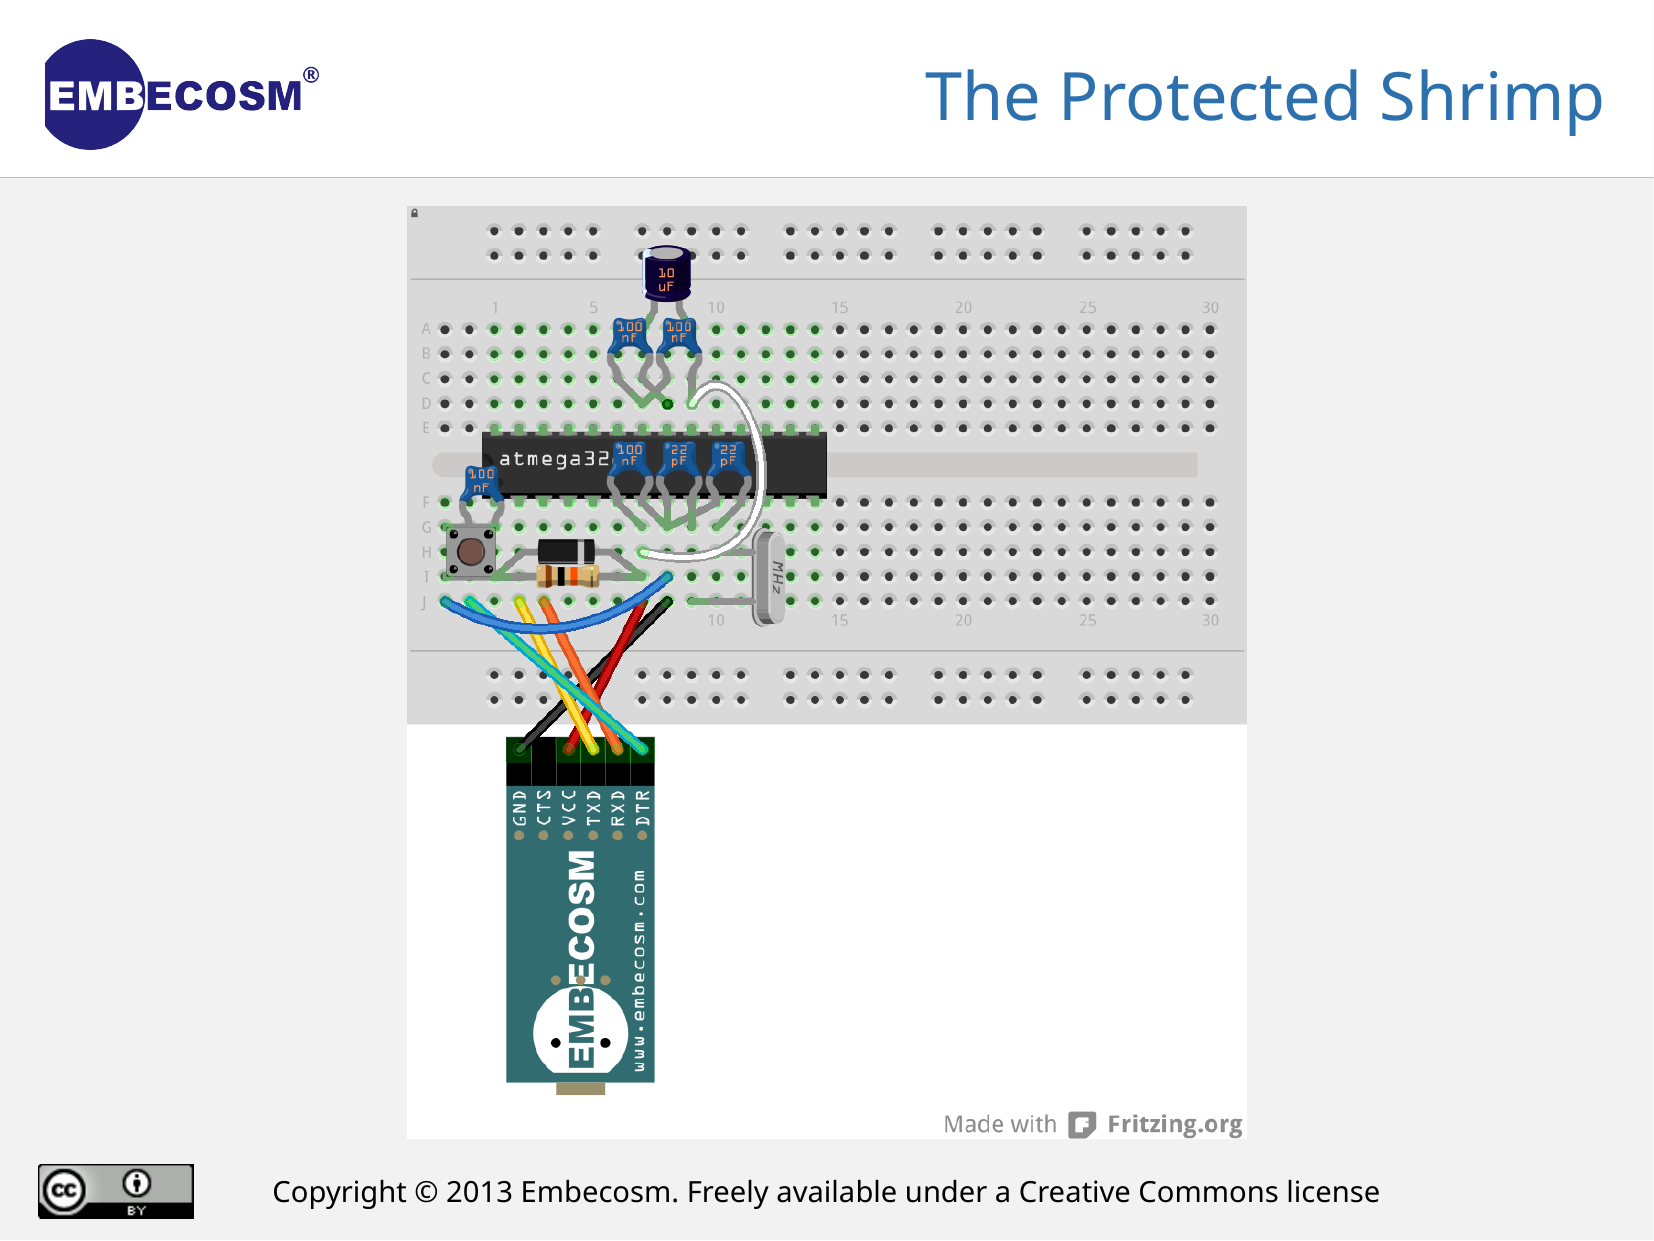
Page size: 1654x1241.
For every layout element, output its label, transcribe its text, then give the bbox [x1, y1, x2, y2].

title The Protected Shrimp [330, 23, 1607, 166]
picture [45, 39, 319, 150]
picture [407, 206, 1247, 1139]
picture [38, 1164, 194, 1219]
